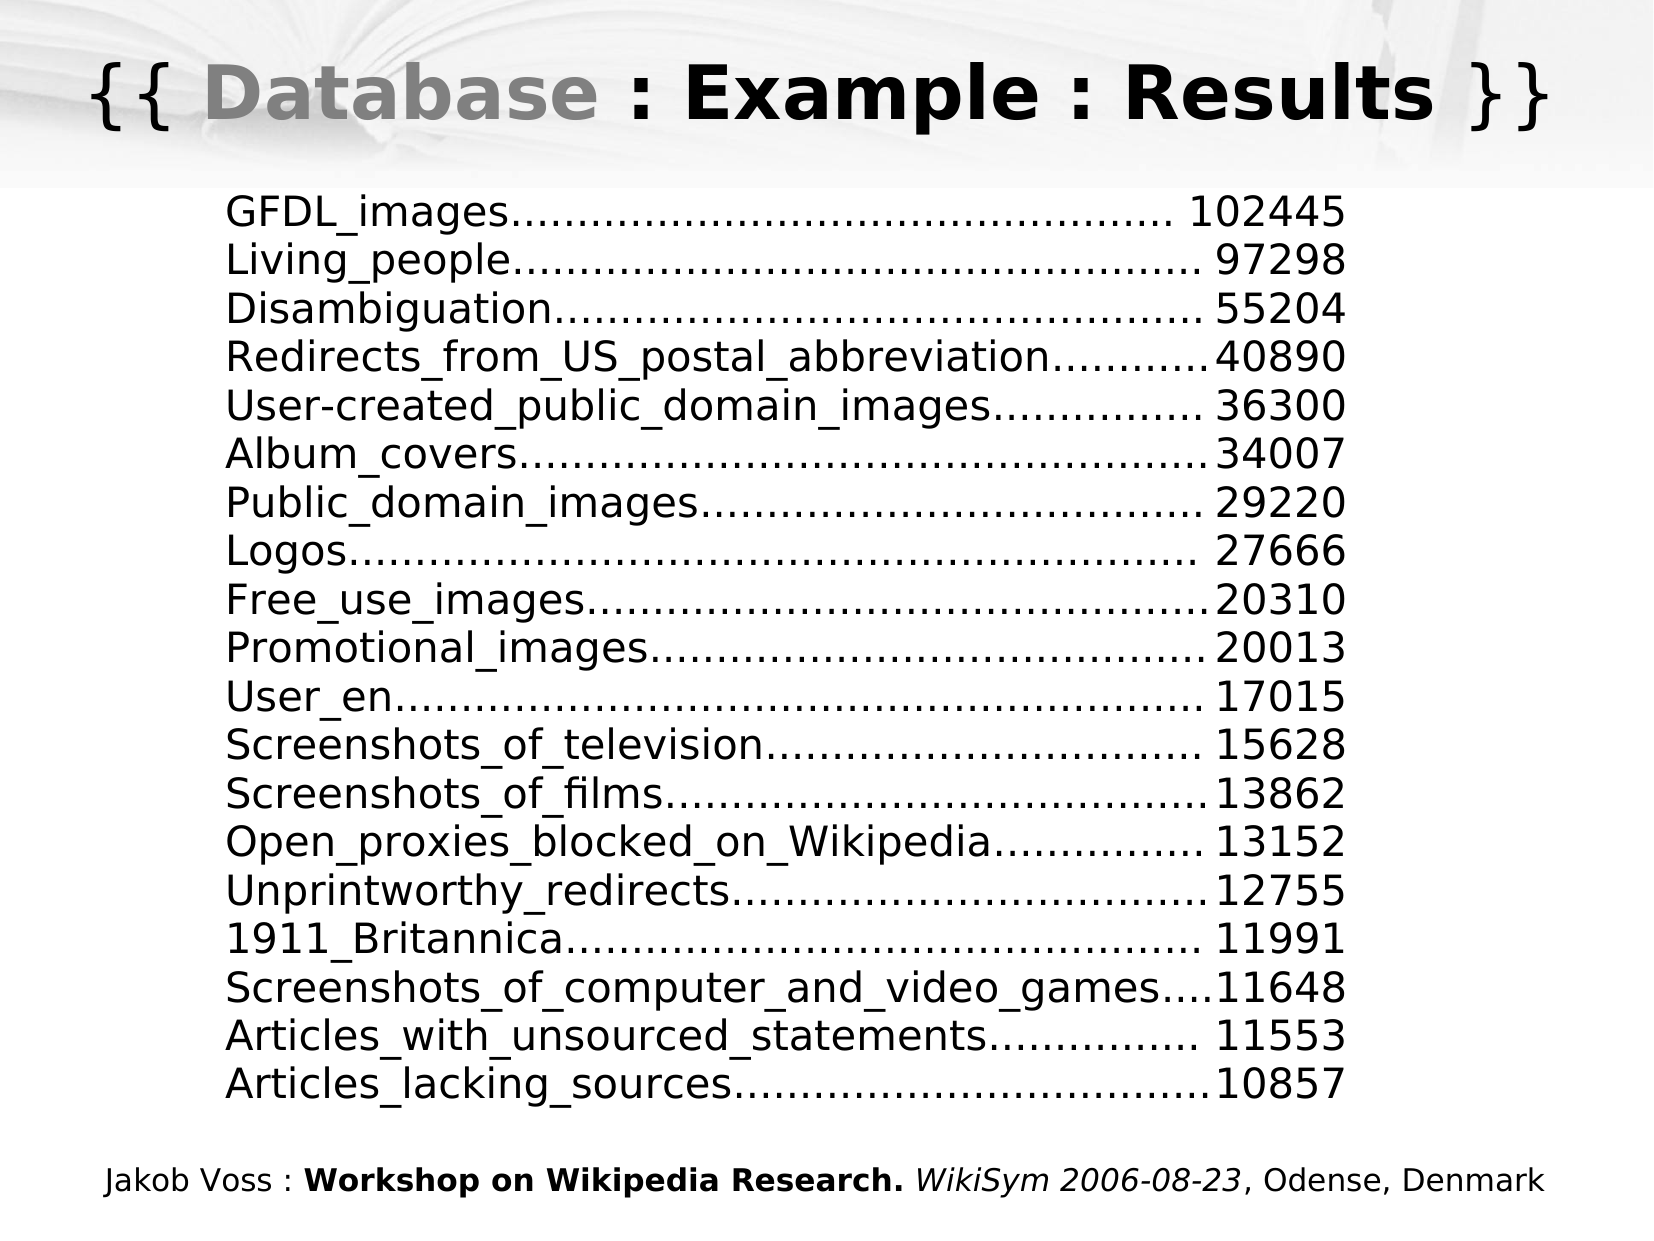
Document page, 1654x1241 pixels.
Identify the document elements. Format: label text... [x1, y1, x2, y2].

title {{ Database : Example : Results }} [82, 37, 1571, 151]
list GFDL_images 102445 Living_people 97298 Disambiguation 55204 Redirects_from_US_postal_abbreviation 40890 User-created_public_domain_images 36300 Album_covers 34007 Public_domain_images 29220 Logos 27666 Free_use_images 20310 Promotional_images 20013 User_en 17015 Screenshots_of_television 15628 Screenshots_of_films 13862 Open_proxies_blocked_on_Wikipedia 13152 Unprintworthy_redirects 12755 1911_Britannica 11991 Screenshots_of_computer_and_video_games 11648 Articles_with_unsourced_statements 11553 Articles_lacking_sources 10857 [225, 187, 1351, 1109]
picture [0, 0, 1654, 188]
